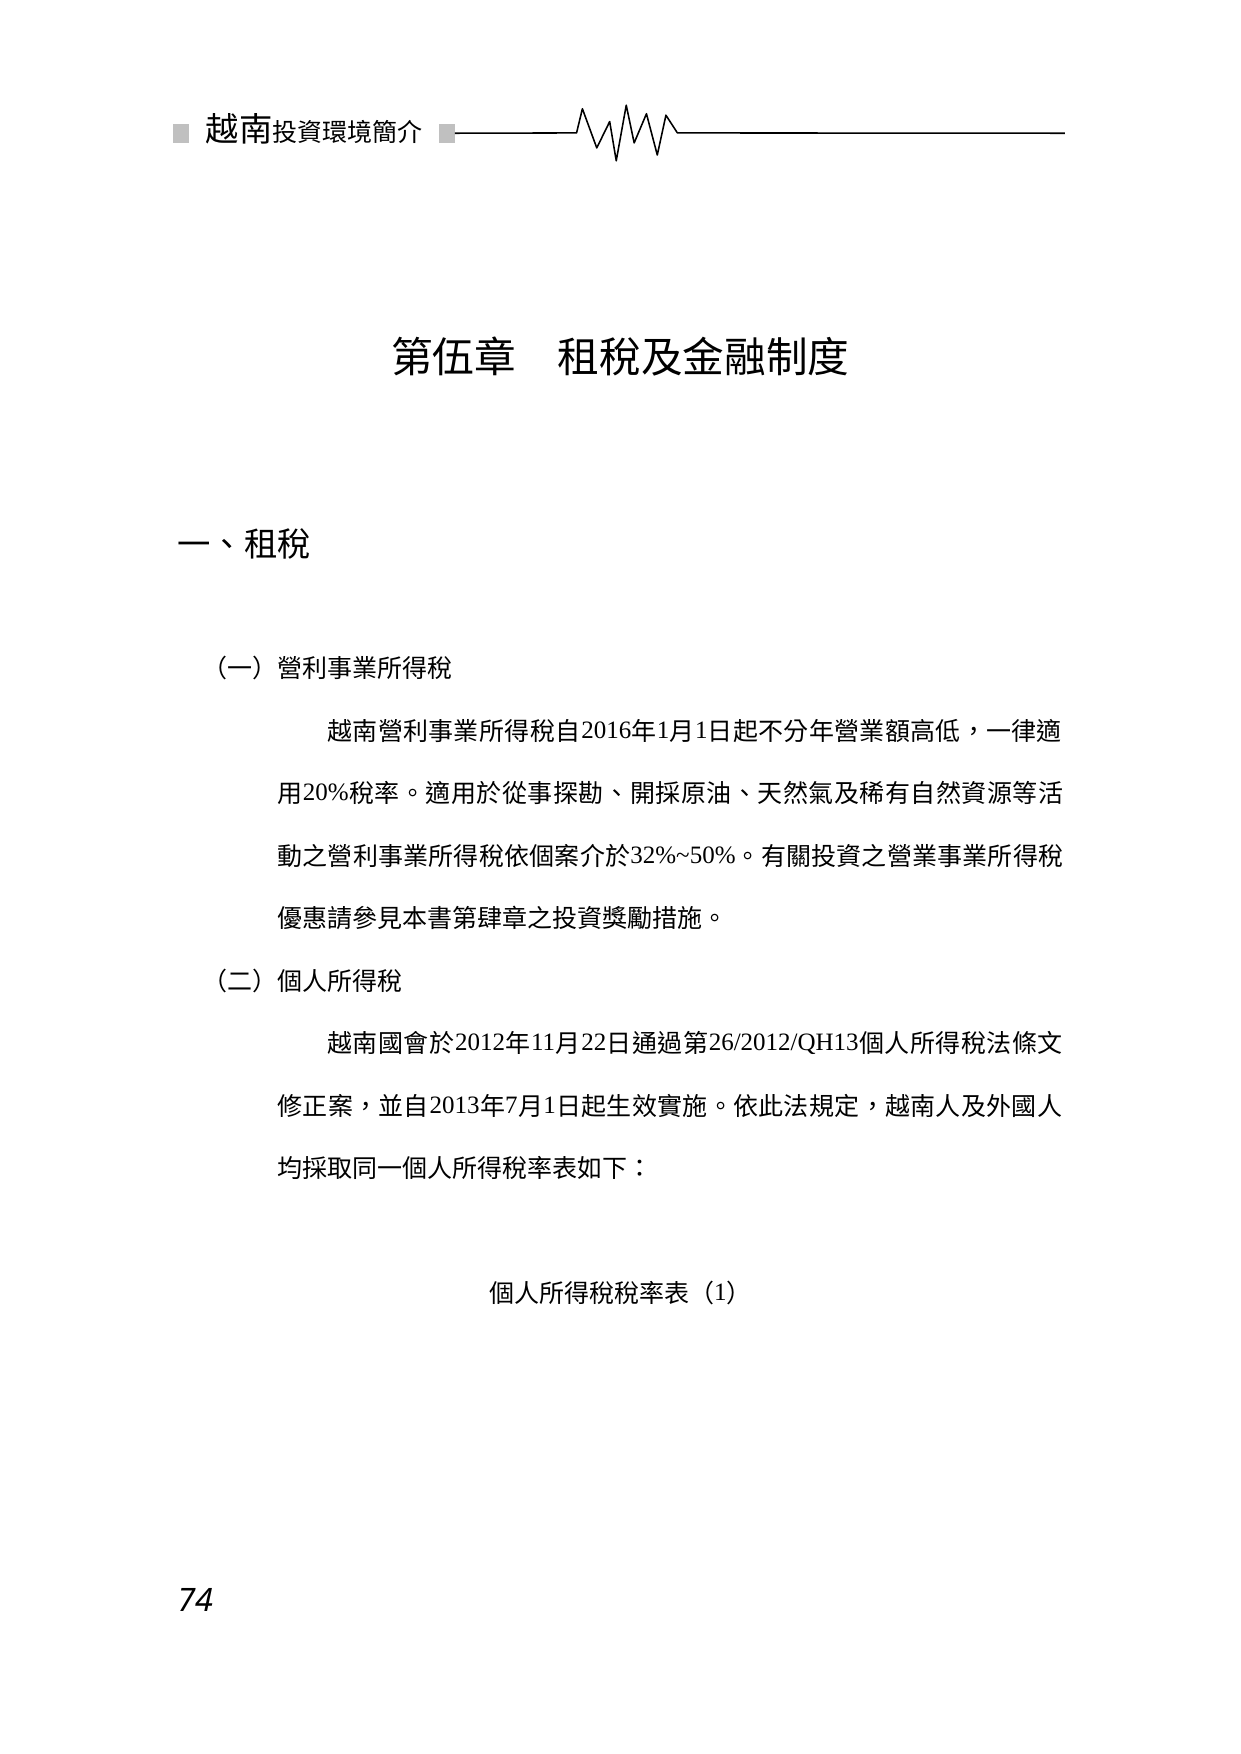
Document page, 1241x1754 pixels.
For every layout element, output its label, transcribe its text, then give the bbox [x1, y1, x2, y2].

text （二）個人所得稅 [202, 938, 1063, 1000]
text 個人所得稅稅率表（1） [177, 1250, 1063, 1313]
text 一、租稅 [177, 500, 1063, 563]
text （一）營利事業所得稅 [202, 625, 1063, 688]
text 第伍章 租稅及金融制度 [177, 313, 1063, 375]
text 越南營利事業所得稅自2016年1月1日起不分年營業額高低，一律適用20%稅率。適用於從事探勘、開採原油、天然氣及稀有自然資源等活動之營利事業所得稅依個案介於32%~50%。有關投資之營業事業所得稅優惠請參見本書第肆章之投資獎勵措施。 [277, 688, 1063, 938]
text 越南國會於2012年11月22日通過第26/2012/QH13個人所得稅法條文修正案，並自2013年7月1日起生效實施。依此法規定，越南人及外國人均採取同一個人所得稅率表如下： [277, 1000, 1063, 1188]
